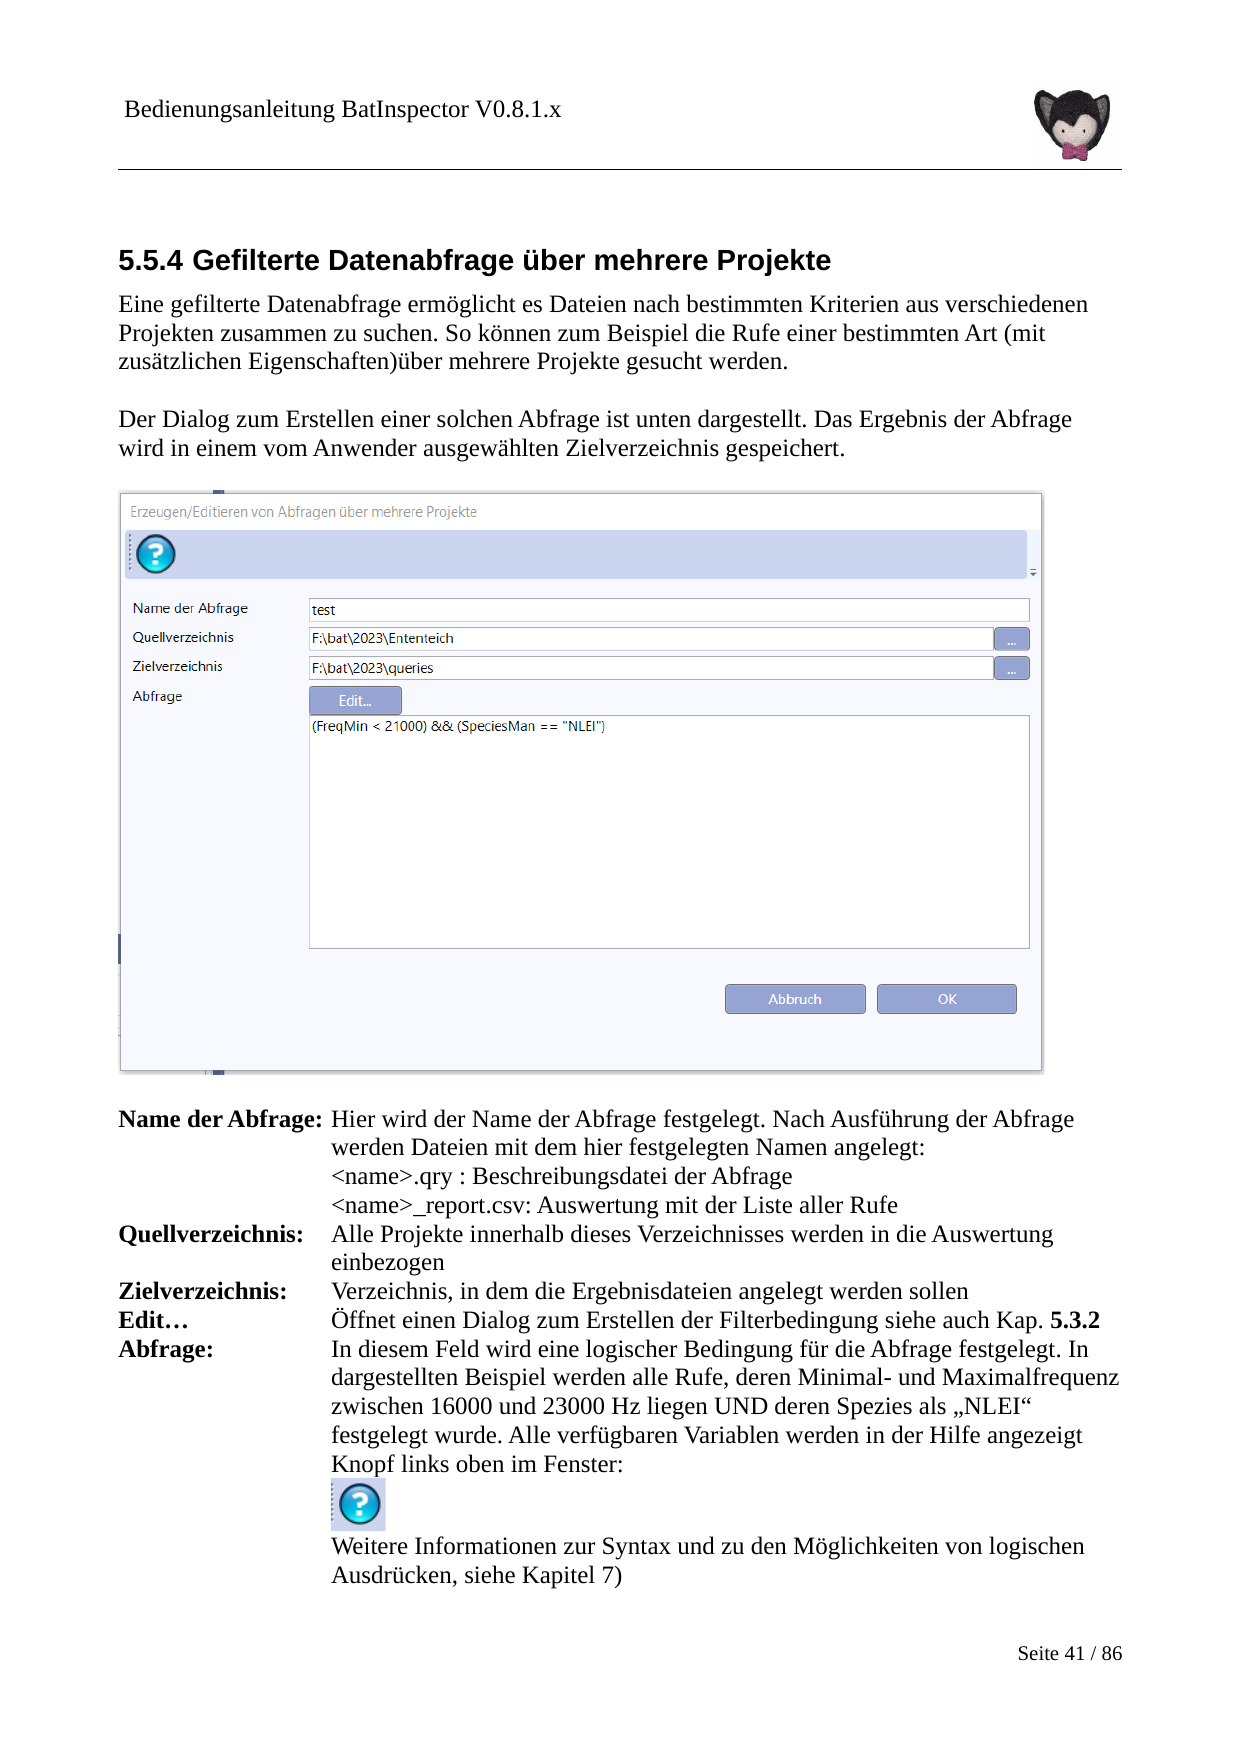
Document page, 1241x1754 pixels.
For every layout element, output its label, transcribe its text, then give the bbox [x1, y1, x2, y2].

text Eine gefilterte Datenabfrage ermöglicht es Dateien nach bestimmten Kriterien aus verschiedenen Projekten zusammen zu suchen. So können zum Beispiel die Rufe einer bestimmten Art (mit zusätzlichen Eigenschaften)über mehrere Projekte gesucht werden. [118, 289, 1122, 375]
text Zielverzeichnis: Verzeichnis, in dem die Ergebnisdateien angelegt werden sollen [118, 1276, 1122, 1305]
picture [118, 490, 1045, 1075]
text Name der Abfrage: Hier wird der Name der Abfrage festgelegt. Nach Ausführung der Abfrage werden Dateien mit dem hier festgelegten Namen angelegt: <name>.qry : Beschreibungsdatei der Abfrage <name>_report.csv: Auswertung mit der Liste aller Rufe [118, 1104, 1122, 1219]
picture [1030, 80, 1119, 169]
text Edit… Öffnet einen Dialog zum Erstellen der Filterbedingung siehe auch Kap. 5.3.2 [118, 1305, 1122, 1334]
text Quellverzeichnis: Alle Projekte innerhalb dieses Verzeichnisses werden in die Auswertung einbezogen [118, 1219, 1122, 1276]
text Abfrage: In diesem Feld wird eine logischer Bedingung für die Abfrage festgelegt. In dargestellten Beispiel werden alle Rufe, deren Minimal- und Maximalfrequenz zwischen 16000 und 23000 Hz liegen UND deren Spezies als „NLEI“ festgelegt wurde. Alle verfügbaren Variablen werden in der Hilfe angezeigt Knopf links oben im Fenster: Weitere Informationen zur Syntax und zu den Möglichkeiten von logischen Ausdrücken, siehe Kapitel 7) [118, 1334, 1122, 1589]
picture [330, 1477, 386, 1532]
text Der Dialog zum Erstellen einer solchen Abfrage ist unten dargestellt. Das Ergebnis der Abfrage wird in einem vom Anwender ausgewählten Zielverzeichnis gespeichert. [118, 404, 1122, 461]
subtitle Gefilterte Datenabfrage über mehrere Projekte [118, 243, 1122, 276]
